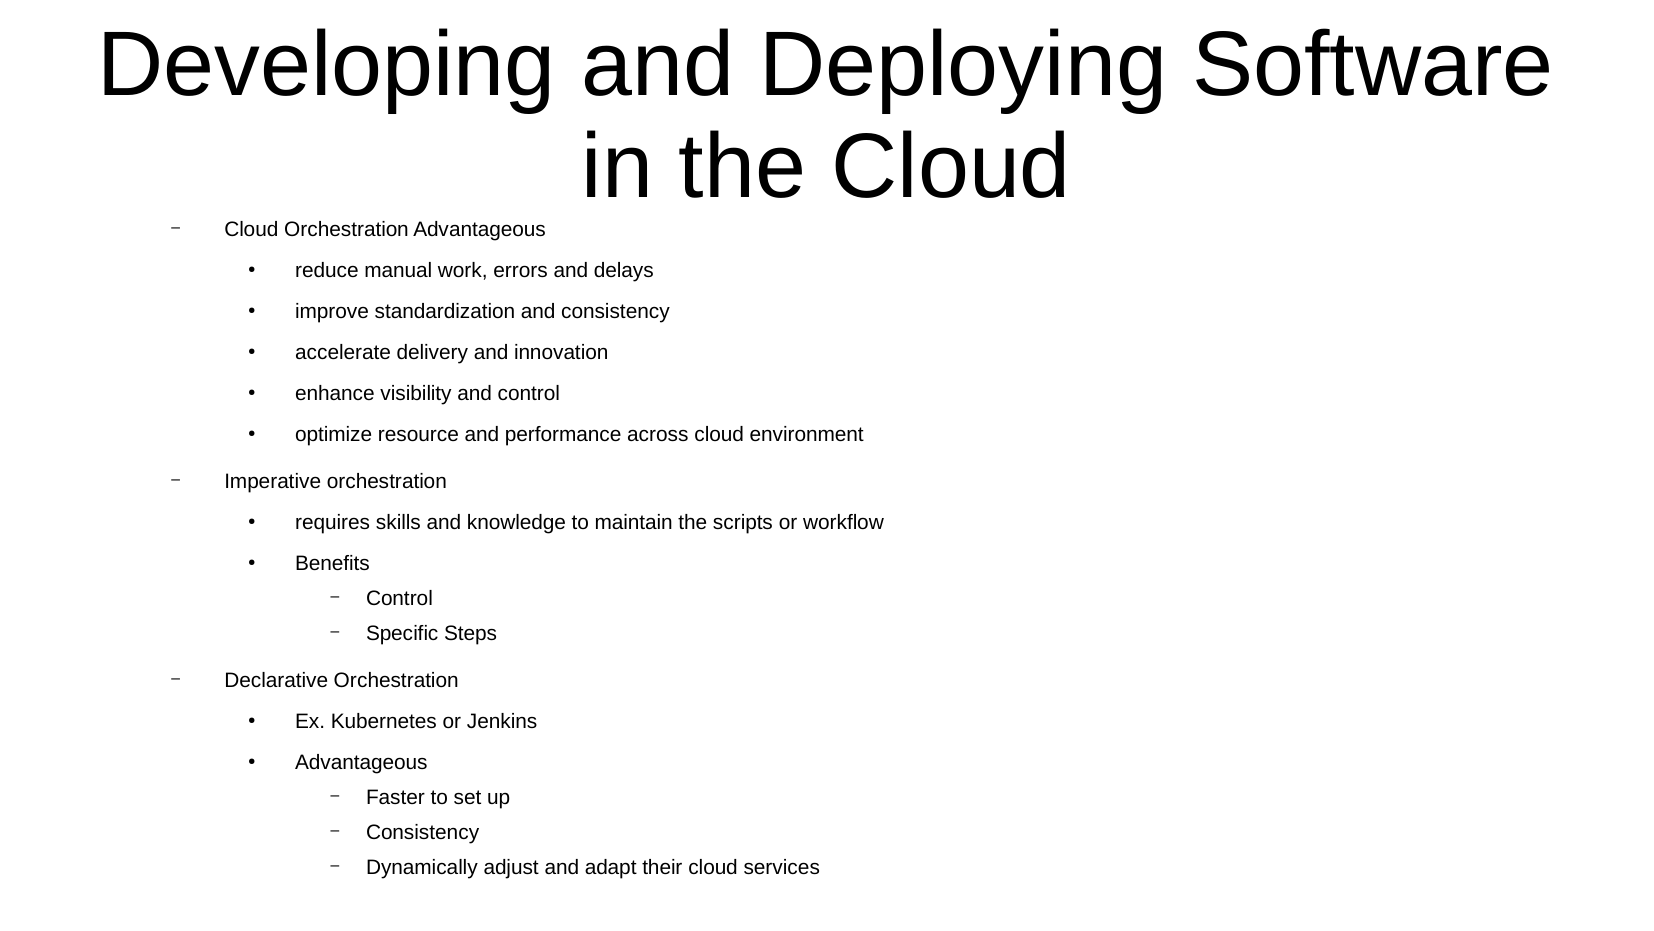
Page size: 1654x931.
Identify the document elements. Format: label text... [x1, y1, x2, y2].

list Cloud Orchestration Advantageous reduce manual work, errors and delays improve standardization and consistency accelerate delivery and innovation enhance visibility and control optimize resource and performance across cloud environment Imperative orchestration requires skills and knowledge to maintain the scripts or workflow Benefits Control Specific Steps Declarative Orchestration Ex. Kubernetes or Jenkins Advantageous Faster to set up Consistency Dynamically adjust and adapt their cloud services [82, 217, 1636, 916]
title Developing and Deploying Software in the Cloud [82, 12, 1571, 217]
